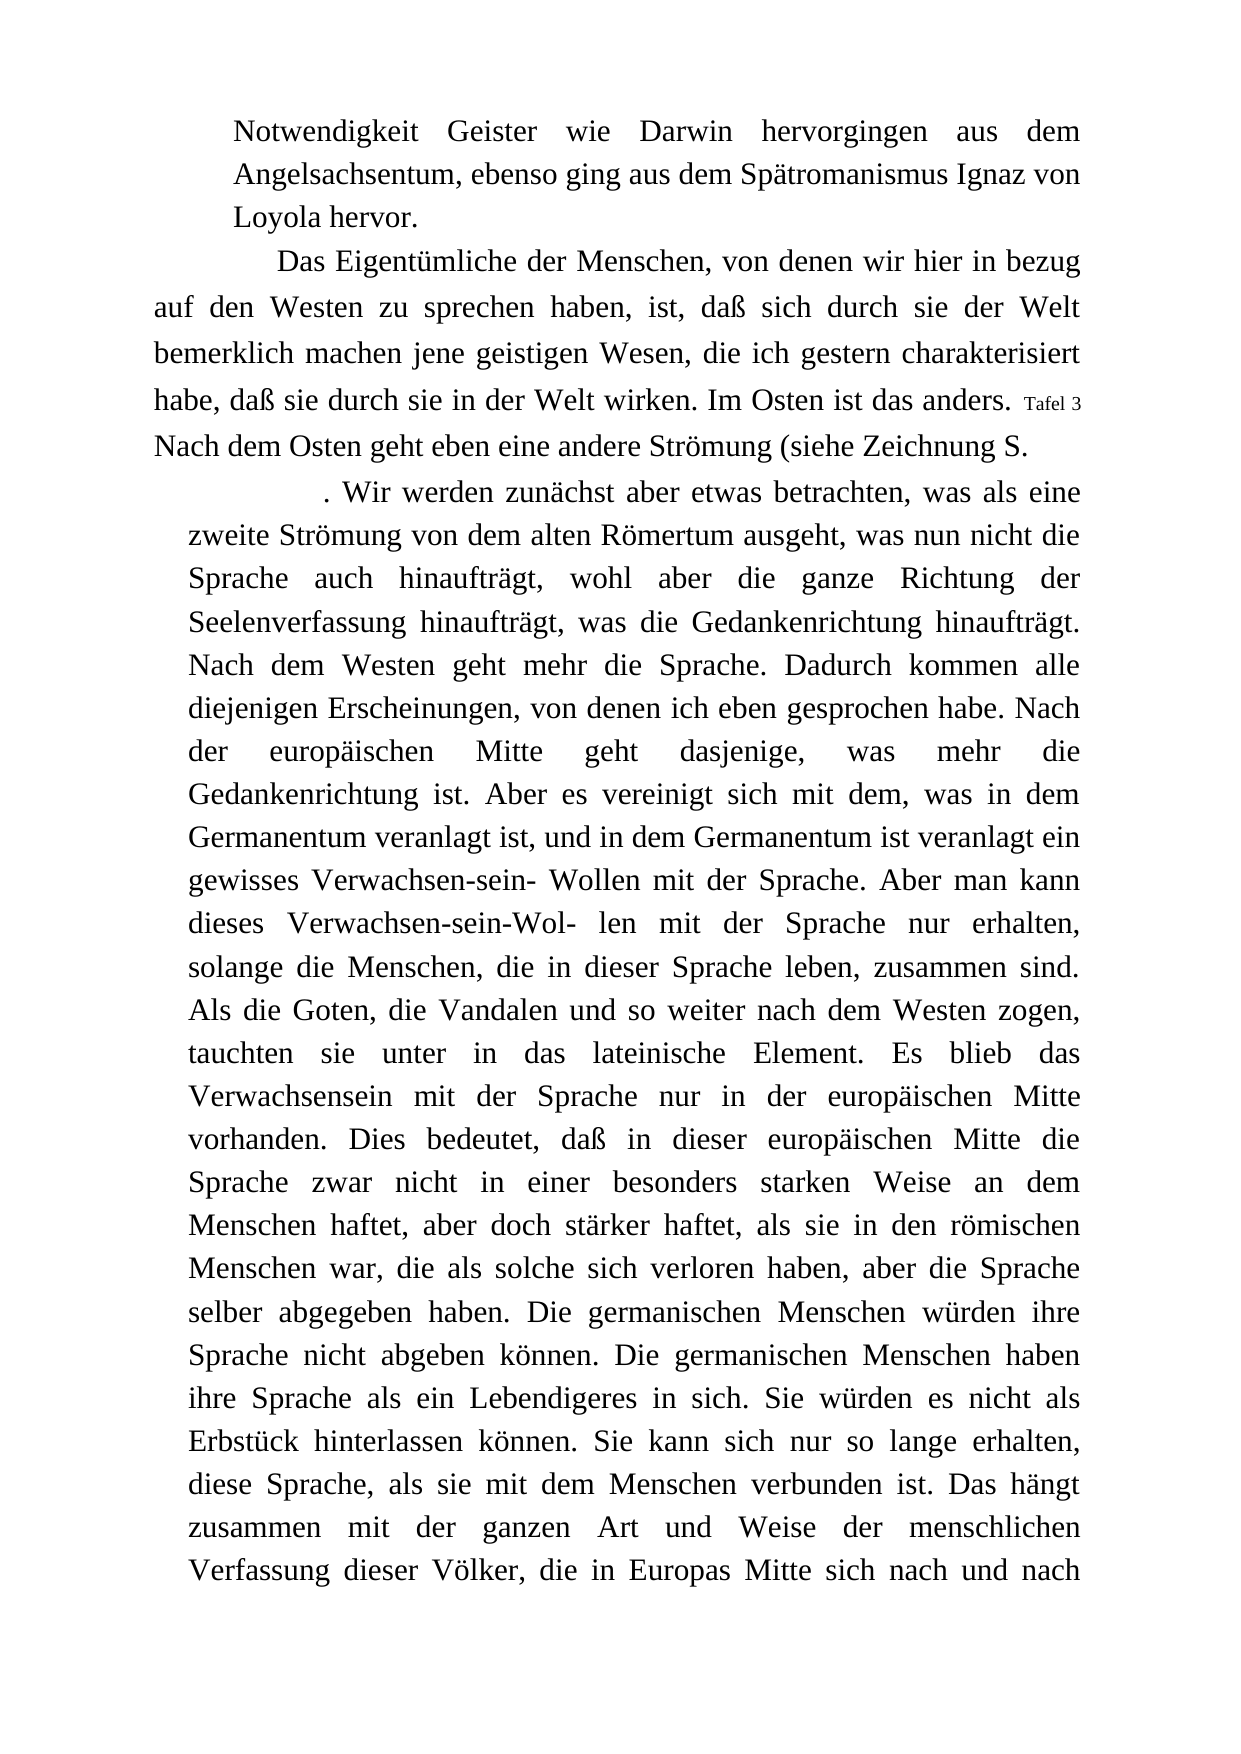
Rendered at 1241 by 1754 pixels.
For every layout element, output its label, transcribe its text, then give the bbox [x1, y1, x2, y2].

text Das Eigentümliche der Menschen, von denen wir hier in bezug auf den Westen zu sprechen haben, ist, daß sich durch sie der Welt bemerklich machen jene geistigen Wesen, die ich gestern charakterisiert habe, daß sie durch sie in der Welt wirken. Im Osten ist das anders. Tafel 3 Nach dem Osten geht eben eine andere Strömung (siehe Zeichnung S. [154, 242, 1081, 463]
text . Wir werden zunächst aber etwas betrachten, was als eine zweite Strömung von dem alten Römertum ausgeht, was nun nicht die Sprache auch hinaufträgt, wohl aber die ganze Richtung der Seelenverfassung hinaufträgt, was die Gedankenrichtung hinaufträgt. Nach dem Westen geht mehr die Sprache. Dadurch kommen alle diejenigen Erscheinungen, von denen ich eben gesprochen habe. Nach der europäischen Mitte geht dasjenige, was mehr die Gedankenrichtung ist. Aber es vereinigt sich mit dem, was in dem Germanentum veranlagt ist, und in dem Germanentum ist veranlagt ein gewisses Verwachsen-sein- Wollen mit der Sprache. Aber man kann dieses Verwachsen-sein-Wol- len mit der Sprache nur erhalten, solange die Menschen, die in dieser Sprache leben, zusammen sind. Als die Goten, die Vandalen und so weiter nach dem Westen zogen, tauchten sie unter in das lateinische Element. Es blieb das Verwachsensein mit der Sprache nur in der europäischen Mitte vorhanden. Dies bedeutet, daß in dieser europäischen Mitte die Sprache zwar nicht in einer besonders starken Weise an dem Menschen haftet, aber doch stärker haftet, als sie in den römischen Menschen war, die als solche sich verloren haben, aber die Sprache selber abgegeben haben. Die germanischen Menschen würden ihre Sprache nicht abgeben können. Die germanischen Menschen haben ihre Sprache als ein Lebendigeres in sich. Sie würden es nicht als Erbstück hinterlassen können. Sie kann sich nur so lange erhalten, diese Sprache, als sie mit dem Menschen verbunden ist. Das hängt zusammen mit der ganzen Art und Weise der menschlichen Verfassung dieser Völker, die in Europas Mitte sich nach und nach [188, 473, 1081, 1588]
text Notwendigkeit Geister wie Darwin hervorgingen aus dem Angelsachsentum, ebenso ging aus dem Spätromanismus Ignaz von Loyola hervor. [233, 112, 1081, 234]
